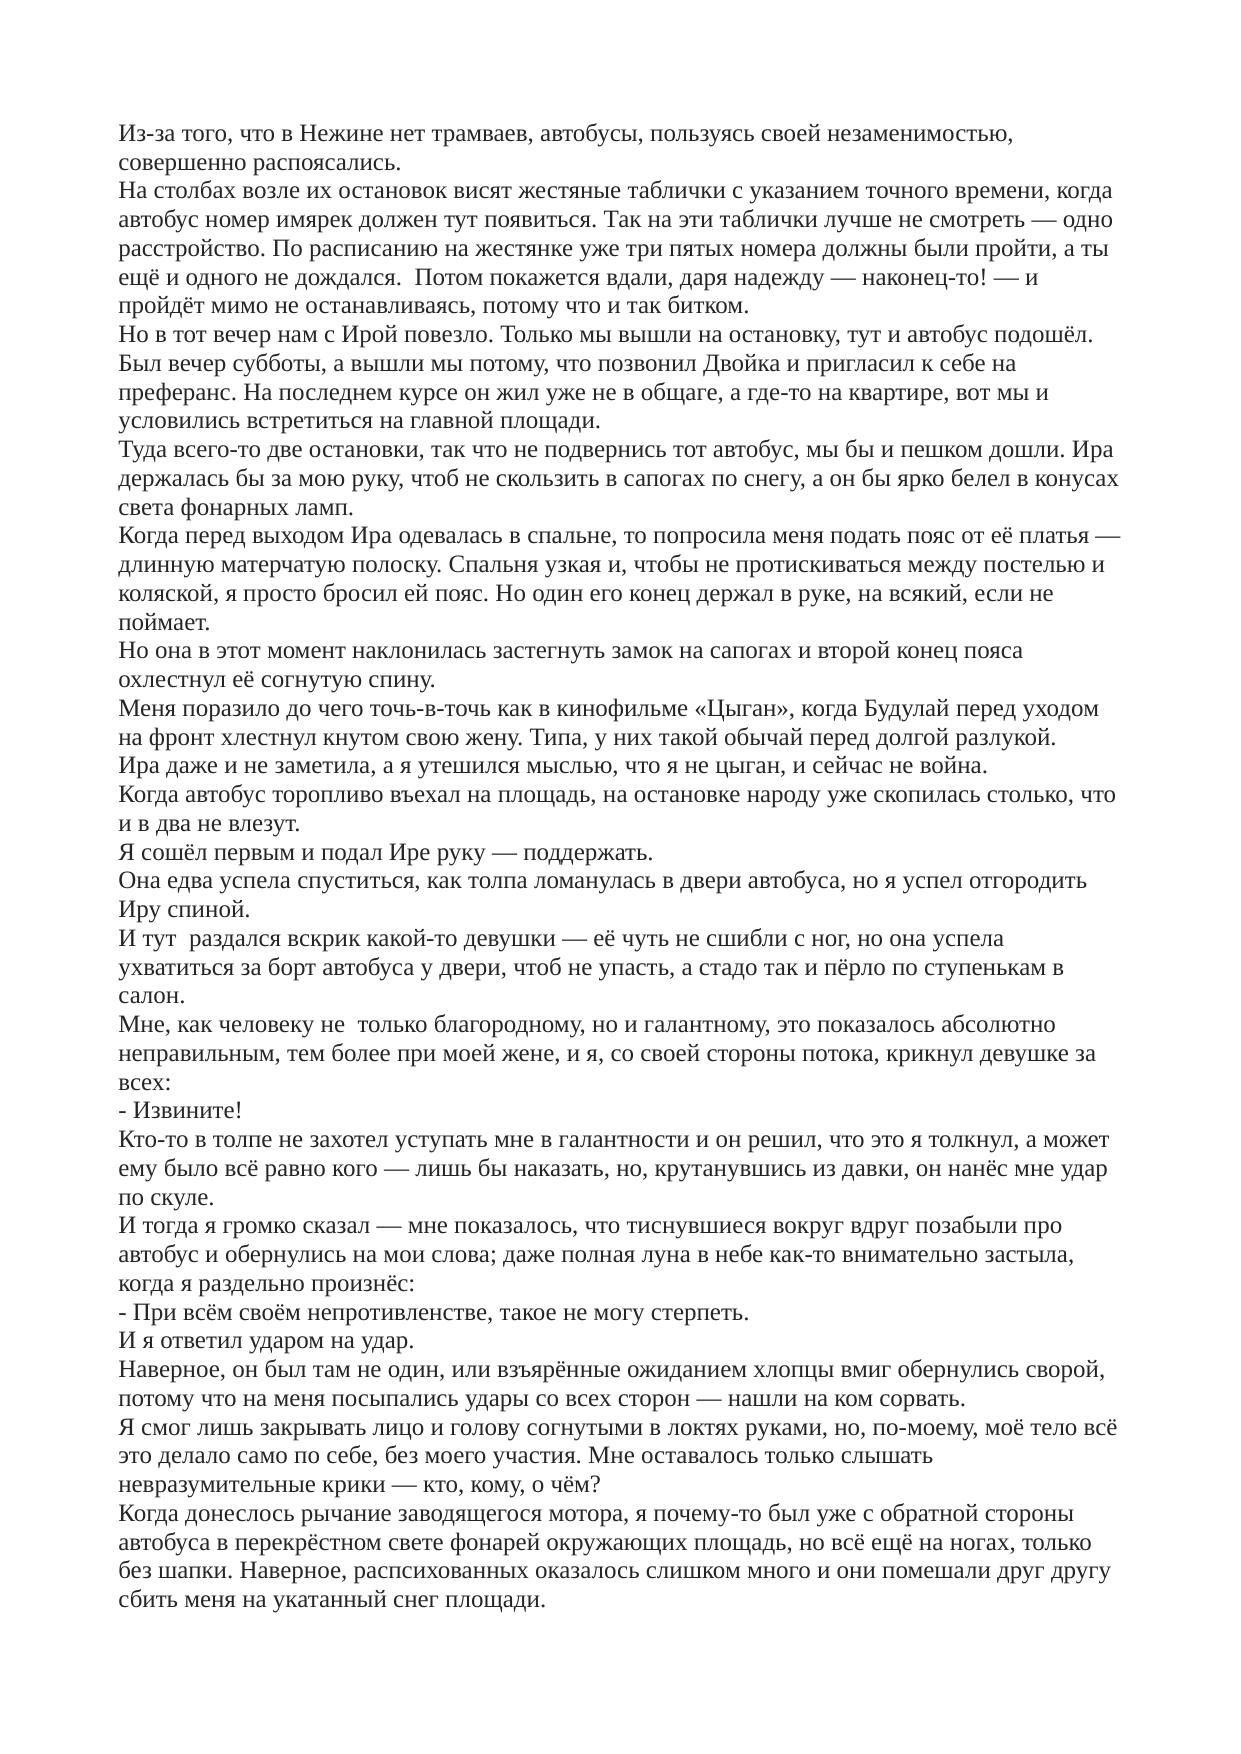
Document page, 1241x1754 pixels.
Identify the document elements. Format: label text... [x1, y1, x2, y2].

text На столбах возле их остановок висят жестяные таблички с указанием точного времени, когда автобус номер имярек должен тут появиться. Так на эти таблички лучше не смотреть — одно расстройство. По расписанию на жестянке уже три пятых номера должны были пройти, а ты ещё и одного не дождался. Потом покажется вдали, даря надежду — наконец-то! — и пройдёт мимо не останавливаясь, потому что и так битком. [118, 176, 1122, 319]
text И я ответил ударом на удар. [118, 1326, 1122, 1354]
text Мне, как человеку не только благородному, но и галантному, это показалось абсолютно неправильным, тем более при моей жене, и я, со своей стороны потока, крикнул девушке за всех: [118, 1009, 1122, 1096]
text Но в тот вечер нам с Ирой повезло. Только мы вышли на остановку, тут и автобус подошёл. [118, 319, 1122, 348]
text Ира даже и не заметила, а я утешился мыслью, что я не цыган, и сейчас не война. [118, 751, 1122, 779]
text Я сошёл первым и подал Ире руку — поддержать. [118, 837, 1122, 866]
text - При всём своём непротивленстве, такое не могу стерпеть. [118, 1297, 1122, 1326]
text Но она в этот момент наклонилась застегнуть замок на сапогах и второй конец пояса охлестнул её согнутую спину. [118, 636, 1122, 693]
text Из-за того, что в Нежине нет трамваев, автобусы, пользуясь своей незаменимостью, совершенно распоясались. [118, 118, 1122, 176]
text Она едва успела спуститься, как толпа ломанулась в двери автобуса, но я успел отгородить Иру спиной. [118, 866, 1122, 923]
text И тогда я громко сказал — мне показалось, что тиснувшиеся вокруг вдруг позабыли про автобус и обернулись на мои слова; даже полная луна в небе как-то внимательно застыла, когда я раздельно произнёс: [118, 1211, 1122, 1297]
text Когда донеслось рычание заводящегося мотора, я почему-то был уже с обратной стороны автобуса в перекрёстном свете фонарей окружающих площадь, но всё ещё на ногах, только без шапки. Наверное, распсихованных оказалось слишком много и они помешали друг другу сбить меня на укатанный снег площади. [118, 1498, 1122, 1613]
text Когда автобус торопливо въехал на площадь, на остановке народу уже скопилась столько, что и в два не влезут. [118, 779, 1122, 837]
text Туда всего-то две остановки, так что не подвернись тот автобус, мы бы и пешком дошли. Ира держалась бы за мою руку, чтоб не скользить в сапогах по снегу, а он бы ярко белел в конусах света фонарных ламп. [118, 434, 1122, 521]
text И тут раздался вскрик какой-то девушки — её чуть не сшибли с ног, но она успела ухватиться за борт автобуса у двери, чтоб не упасть, а стадо так и пёрло по ступенькам в салон. [118, 923, 1122, 1009]
text Наверное, он был там не один, или взъярённые ожиданием хлопцы вмиг обернулись сворой, потому что на меня посыпались удары со всех сторон — нашли на ком сорвать. [118, 1354, 1122, 1412]
text - Извините! [118, 1096, 1122, 1124]
text Кто-то в толпе не захотел уступать мне в галантности и он решил, что это я толкнул, а может ему было всё равно кого — лишь бы наказать, но, крутанувшись из давки, он нанёс мне удар по скуле. [118, 1124, 1122, 1211]
text Меня поразило до чего точь-в-точь как в кинофильме «Цыган», когда Будулай перед уходом на фронт хлестнул кнутом свою жену. Типа, у них такой обычай перед долгой разлукой. [118, 693, 1122, 751]
text Я смог лишь закрывать лицо и голову согнутыми в локтях руками, но, по-моему, моё тело всё это делало само по себе, без моего участия. Мне оставалось только слышать невразумительные крики — кто, кому, о чём? [118, 1412, 1122, 1498]
text Был вечер субботы, а вышли мы потому, что позвонил Двойка и пригласил к себе на преферанс. На последнем курсе он жил уже не в общаге, а где-то на квартире, вот мы и условились встретиться на главной площади. [118, 348, 1122, 434]
text Когда перед выходом Ира одевалась в спальне, то попросила меня подать пояс от её платья — длинную матерчатую полоску. Спальня узкая и, чтобы не протискиваться между постелью и коляской, я просто бросил ей пояс. Но один его конец держал в руке, на всякий, если не поймает. [118, 521, 1122, 636]
